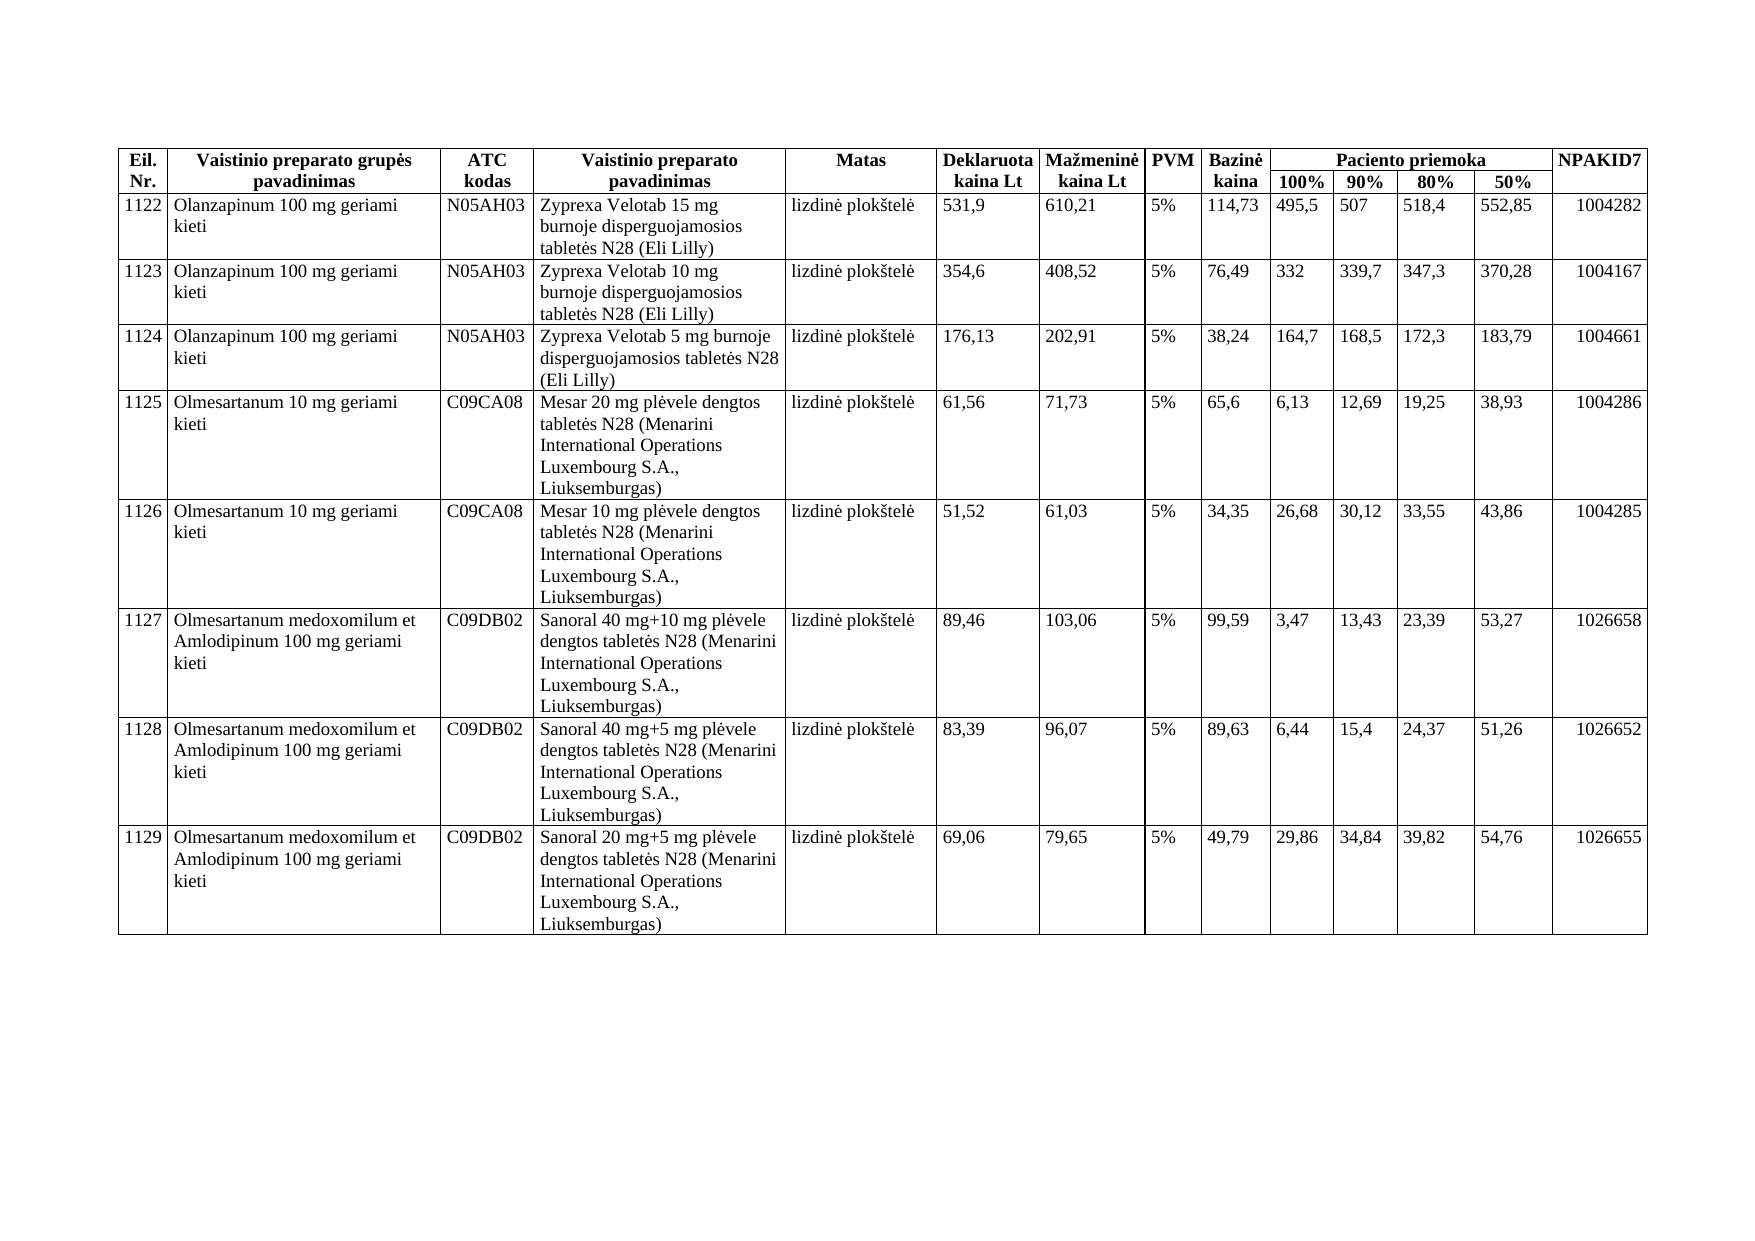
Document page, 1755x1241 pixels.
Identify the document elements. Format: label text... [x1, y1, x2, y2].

table_cell 495,5 [1271, 194, 1333, 258]
table_cell 1026655 [1553, 826, 1647, 934]
table_cell N05AH03 [441, 260, 533, 324]
table_cell 332 [1271, 260, 1333, 324]
table_cell 370,28 [1475, 260, 1552, 324]
table_cell 1004661 [1553, 325, 1647, 390]
table_cell 19,25 [1398, 391, 1474, 499]
table_cell 5% [1146, 500, 1201, 608]
table_header Vaistinio preparato pavadinimas [534, 149, 785, 193]
table_header Bazinė kaina Lt [1202, 149, 1270, 193]
table_cell 5% [1146, 609, 1201, 717]
table_cell 99,59 [1202, 609, 1270, 717]
table_cell 164,7 [1271, 325, 1333, 390]
table_cell 1026652 [1553, 718, 1647, 825]
table_cell 1004167 [1553, 260, 1647, 324]
table_cell 38,24 [1202, 325, 1270, 390]
table_cell 61,03 [1040, 500, 1144, 608]
table_cell 83,39 [937, 718, 1039, 825]
table_cell 5% [1146, 260, 1201, 324]
table_header Eil. Nr. [119, 149, 167, 193]
table_header Paciento priemoka [1271, 149, 1552, 170]
table_cell 610,21 [1040, 194, 1144, 258]
table_cell lizdinė plokštelė [786, 718, 936, 825]
table_cell 69,06 [937, 826, 1039, 934]
table_cell 29,86 [1271, 826, 1333, 934]
table_cell 507 [1334, 194, 1397, 258]
table_cell 176,13 [937, 325, 1039, 390]
table_cell 43,86 [1475, 500, 1552, 608]
table_cell 51,26 [1475, 718, 1552, 825]
table_cell Olanzapinum 100 mg geriami kieti [168, 194, 440, 258]
table_cell Olmesartanum 10 mg geriami kieti [168, 500, 440, 608]
table_cell Sanoral 40 mg+5 mg plėvele dengtos tabletės N28 (Menarini International Operations Luxembourg S.A., Liuksemburgas) [534, 718, 785, 825]
table_cell Mesar 20 mg plėvele dengtos tabletės N28 (Menarini International Operations Luxembourg S.A., Liuksemburgas) [534, 391, 785, 499]
table_cell 1125 [119, 391, 167, 499]
table_cell 15,4 [1334, 718, 1397, 825]
table_cell 53,27 [1475, 609, 1552, 717]
table_cell 518,4 [1398, 194, 1474, 258]
table_cell 89,63 [1202, 718, 1270, 825]
table_cell 531,9 [937, 194, 1039, 258]
table_cell lizdinė plokštelė [786, 609, 936, 717]
table_cell 1122 [119, 194, 167, 258]
table_header ATC kodas [441, 149, 533, 193]
table_cell 26,68 [1271, 500, 1333, 608]
table_cell 71,73 [1040, 391, 1144, 499]
table_header NPAKID7 [1553, 149, 1647, 193]
table_cell 172,3 [1398, 325, 1474, 390]
table_cell 408,52 [1040, 260, 1144, 324]
table_cell 79,65 [1040, 826, 1144, 934]
table_cell 6,13 [1271, 391, 1333, 499]
table_cell lizdinė plokštelė [786, 826, 936, 934]
table_cell 50% [1475, 171, 1552, 193]
table_cell 51,52 [937, 500, 1039, 608]
table_cell 202,91 [1040, 325, 1144, 390]
table_cell 76,49 [1202, 260, 1270, 324]
table_cell 552,85 [1475, 194, 1552, 258]
table_cell C09DB02 [441, 826, 533, 934]
table_cell Olmesartanum 10 mg geriami kieti [168, 391, 440, 499]
table_header PVM [1146, 149, 1201, 193]
table_cell C09CA08 [441, 391, 533, 499]
table_cell 5% [1146, 718, 1201, 825]
table_cell 54,76 [1475, 826, 1552, 934]
table_cell 1126 [119, 500, 167, 608]
table_cell 1026658 [1553, 609, 1647, 717]
table_cell Zyprexa Velotab 5 mg burnoje disperguojamosios tabletės N28 (Eli Lilly) [534, 325, 785, 390]
table_header Mažmeninė kaina Lt [1040, 149, 1144, 193]
table_cell Zyprexa Velotab 15 mg burnoje disperguojamosios tabletės N28 (Eli Lilly) [534, 194, 785, 258]
table_cell 39,82 [1398, 826, 1474, 934]
table_cell 1004286 [1553, 391, 1647, 499]
table_cell N05AH03 [441, 325, 533, 390]
table_header Deklaruota kaina Lt [937, 149, 1039, 193]
table_cell lizdinė plokštelė [786, 194, 936, 258]
table_cell C09DB02 [441, 609, 533, 717]
table_cell C09CA08 [441, 500, 533, 608]
table_cell 38,93 [1475, 391, 1552, 499]
table_cell 65,6 [1202, 391, 1270, 499]
table_cell 5% [1146, 194, 1201, 258]
table_cell 168,5 [1334, 325, 1397, 390]
table_cell 34,84 [1334, 826, 1397, 934]
table_cell Sanoral 20 mg+5 mg plėvele dengtos tabletės N28 (Menarini International Operations Luxembourg S.A., Liuksemburgas) [534, 826, 785, 934]
table_cell 1128 [119, 718, 167, 825]
table_header Vaistinio preparato grupės pavadinimas [168, 149, 440, 193]
table_cell Olmesartanum medoxomilum et Amlodipinum 100 mg geriami kieti [168, 609, 440, 717]
table_cell 30,12 [1334, 500, 1397, 608]
table_cell lizdinė plokštelė [786, 500, 936, 608]
table_cell 5% [1146, 391, 1201, 499]
table_cell 339,7 [1334, 260, 1397, 324]
table_cell 1129 [119, 826, 167, 934]
table_cell 24,37 [1398, 718, 1474, 825]
table_cell Zyprexa Velotab 10 mg burnoje disperguojamosios tabletės N28 (Eli Lilly) [534, 260, 785, 324]
table_cell Olanzapinum 100 mg geriami kieti [168, 260, 440, 324]
table_cell 5% [1146, 826, 1201, 934]
table_cell N05AH03 [441, 194, 533, 258]
table_cell Mesar 10 mg plėvele dengtos tabletės N28 (Menarini International Operations Luxembourg S.A., Liuksemburgas) [534, 500, 785, 608]
table_cell 89,46 [937, 609, 1039, 717]
table_cell 34,35 [1202, 500, 1270, 608]
table_cell 6,44 [1271, 718, 1333, 825]
table_cell 96,07 [1040, 718, 1144, 825]
table_cell 183,79 [1475, 325, 1552, 390]
table_cell 3,47 [1271, 609, 1333, 717]
table_cell 100% [1271, 171, 1333, 193]
table_cell 114,73 [1202, 194, 1270, 258]
table_cell 1124 [119, 325, 167, 390]
table_cell Olmesartanum medoxomilum et Amlodipinum 100 mg geriami kieti [168, 718, 440, 825]
table_cell 347,3 [1398, 260, 1474, 324]
table_cell 103,06 [1040, 609, 1144, 717]
table_cell Olmesartanum medoxomilum et Amlodipinum 100 mg geriami kieti [168, 826, 440, 934]
table_cell 23,39 [1398, 609, 1474, 717]
table_cell Olanzapinum 100 mg geriami kieti [168, 325, 440, 390]
table_cell 1127 [119, 609, 167, 717]
table_cell 33,55 [1398, 500, 1474, 608]
table_cell 1004285 [1553, 500, 1647, 608]
table_cell 354,6 [937, 260, 1039, 324]
table_cell 1123 [119, 260, 167, 324]
table_cell C09DB02 [441, 718, 533, 825]
table_header Matas [786, 149, 936, 193]
table_cell lizdinė plokštelė [786, 325, 936, 390]
table_cell lizdinė plokštelė [786, 260, 936, 324]
table_cell 12,69 [1334, 391, 1397, 499]
table_cell 13,43 [1334, 609, 1397, 717]
table_cell Sanoral 40 mg+10 mg plėvele dengtos tabletės N28 (Menarini International Operations Luxembourg S.A., Liuksemburgas) [534, 609, 785, 717]
table_cell 61,56 [937, 391, 1039, 499]
table_cell 80% [1398, 171, 1474, 193]
table_cell 90% [1334, 171, 1397, 193]
table_cell 5% [1146, 325, 1201, 390]
table_cell 49,79 [1202, 826, 1270, 934]
table_cell lizdinė plokštelė [786, 391, 936, 499]
table_cell 1004282 [1553, 194, 1647, 258]
